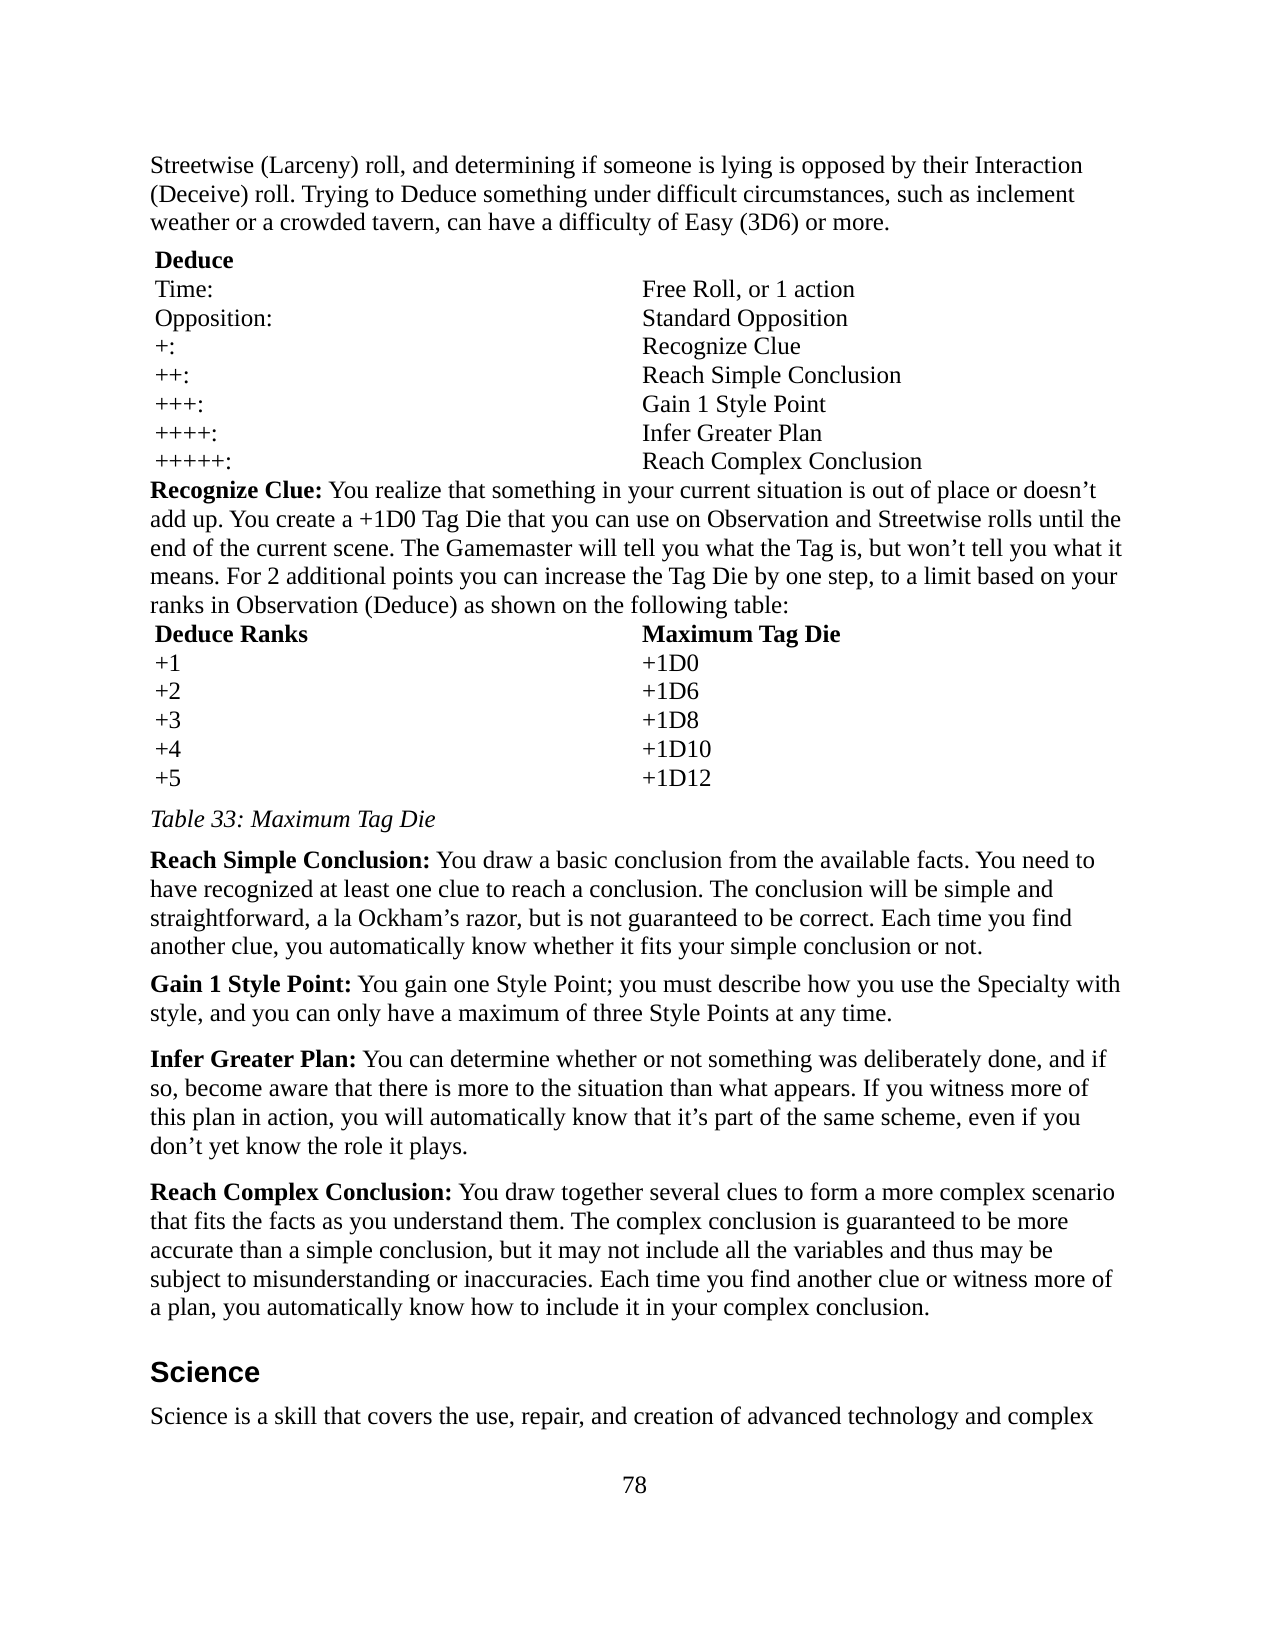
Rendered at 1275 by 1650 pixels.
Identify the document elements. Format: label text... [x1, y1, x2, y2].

table_cell ++: [150, 360, 637, 389]
table_cell +1 [150, 648, 637, 676]
table_cell Reach Simple Conclusion [638, 360, 1125, 389]
text Recognize Clue: You realize that something in your current situation is out of place or doesn’t add up. You create a +1D0 Tag Die that you can use on Observation and Streetwise rolls until the end of the current scene. The Gamemaster will tell you what the Tag is, but won’t tell you what it means. For 2 additional points you can increase the Tag Die by one step, to a limit based on your ranks in Observation (Deduce) as shown on the following table: [150, 475, 1125, 619]
text Science is a skill that covers the use, repair, and creation of advanced technology and complex [150, 1401, 1125, 1430]
table_header Maximum Tag Die [638, 619, 1125, 648]
table_cell Opposition: [150, 303, 637, 331]
table_header Deduce Ranks [150, 619, 637, 648]
table_cell +1D6 [638, 676, 1125, 705]
table_cell +4 [150, 734, 637, 763]
table_cell +++: [150, 389, 637, 418]
table_cell Reach Complex Conclusion [638, 446, 1125, 475]
table_header Deduce [150, 245, 637, 274]
table_cell +2 [150, 676, 637, 705]
text Reach Simple Conclusion: You draw a basic conclusion from the available facts. You need to have recognized at least one clue to reach a conclusion. The conclusion will be simple and straightforward, a la Ockham’s razor, but is not guaranteed to be correct. Each time you find another clue, you automatically know whether it fits your simple conclusion or not. [150, 845, 1125, 960]
table_cell +: [150, 331, 637, 360]
table_cell +1D12 [638, 763, 1125, 791]
table_cell Gain 1 Style Point [638, 389, 1125, 418]
table_cell +1D8 [638, 705, 1125, 734]
table_cell Recognize Clue [638, 331, 1125, 360]
table_cell Infer Greater Plan [638, 418, 1125, 446]
text Reach Complex Conclusion: You draw together several clues to form a more complex scenario that fits the facts as you understand them. The complex conclusion is guaranteed to be more accurate than a simple conclusion, but it may not include all the variables and thus may be subject to misunderstanding or inaccuracies. Each time you find another clue or witness more of a plan, you automatically know how to include it in your complex conclusion. [150, 1177, 1125, 1321]
table_cell ++++: [150, 418, 637, 446]
table_cell Time: [150, 274, 637, 303]
text Streetwise (Larceny) roll, and determining if someone is lying is opposed by their Interaction (Deceive) roll. Trying to Deduce something under difficult circumstances, such as inclement weather or a crowded tavern, can have a difficulty of Easy (3D6) or more. [150, 150, 1125, 236]
table_cell +3 [150, 705, 637, 734]
table_cell +5 [150, 763, 637, 791]
subtitle Science [150, 1355, 1125, 1389]
text Table 33: Maximum Tag Die [150, 804, 1125, 833]
table_cell Free Roll, or 1 action [638, 274, 1125, 303]
table_header [638, 245, 1125, 274]
table_cell +1D0 [638, 648, 1125, 676]
table_cell +++++: [150, 446, 637, 475]
table_cell +1D10 [638, 734, 1125, 763]
table_cell Standard Opposition [638, 303, 1125, 331]
text Gain 1 Style Point: You gain one Style Point; you must describe how you use the Specialty with style, and you can only have a maximum of three Style Points at any time. [150, 969, 1125, 1027]
text Infer Greater Plan: You can determine whether or not something was deliberately done, and if so, become aware that there is more to the situation than what appears. If you witness more of this plan in action, you will automatically know that it’s part of the same scheme, even if you don’t yet know the role it plays. [150, 1044, 1125, 1159]
